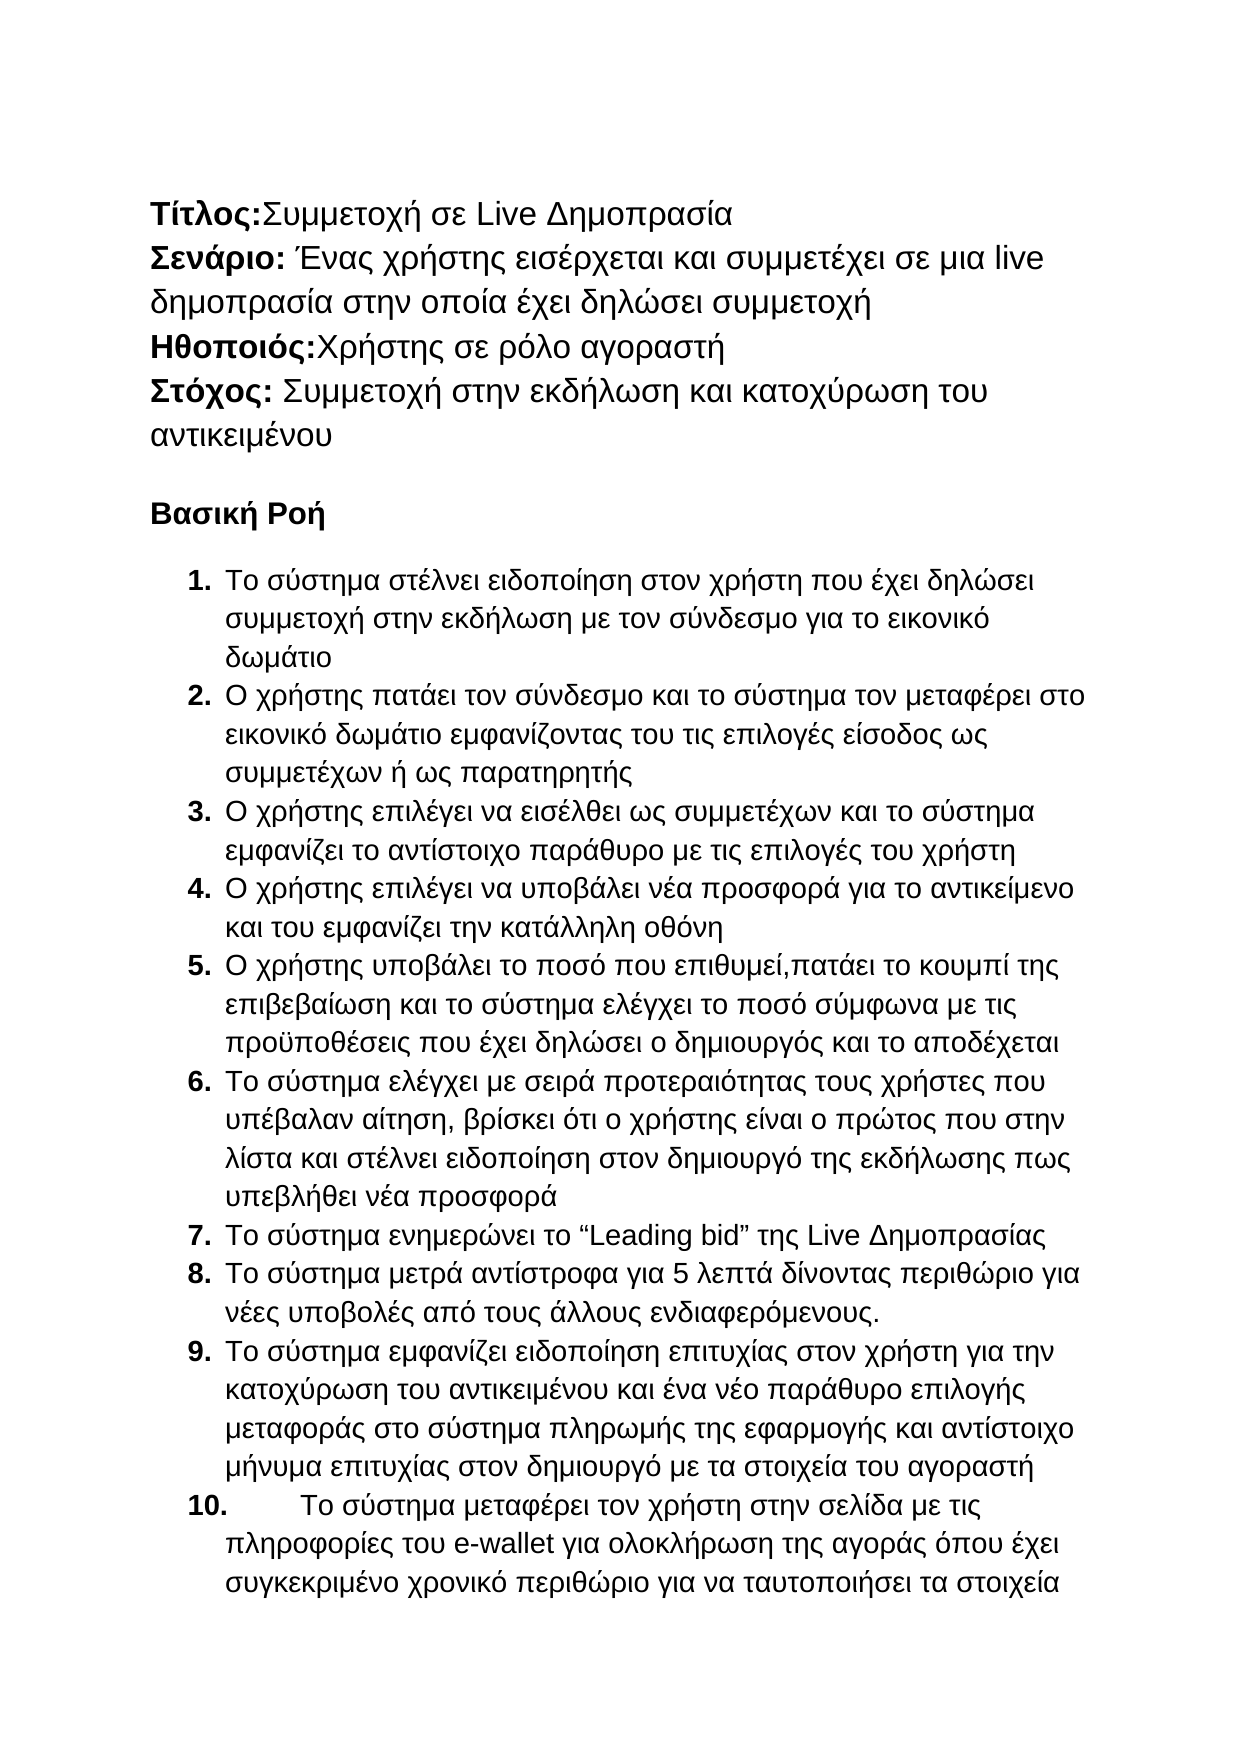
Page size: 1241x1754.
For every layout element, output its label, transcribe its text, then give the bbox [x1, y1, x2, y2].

list Το σύστημα μεταφέρει τον χρήστη στην σελίδα με τις πληροφορίες του e-wallet για ολοκλήρωση της αγοράς όπου έχει συγκεκριμένο χρονικό περιθώριο για να ταυτοποιήσει τα στοιχεία [187, 1488, 1090, 1598]
list Το σύστημα ελέγχει με σειρά προτεραιότητας τους χρήστες που υπέβαλαν αίτηση, βρίσκει ότι ο χρήστης είναι ο πρώτος που στην λίστα και στέλνει ειδοποίηση στον δημιουργό της εκδήλωσης πως υπεβλήθει νέα προσφορά [187, 1064, 1090, 1213]
text Βασική Ροή [150, 495, 1090, 531]
text Στόχος: Συμμετοχή στην εκδήλωση και κατοχύρωση του αντικειμένου [150, 371, 1090, 453]
text Ηθοποιός:Χρήστης σε ρόλο αγοραστή [150, 327, 1090, 365]
text Τίτλος:Συμμετοχή σε Live Δημοπρασία [150, 194, 1090, 233]
list Το σύστημα ενημερώνει το “Leading bid” της Live Δημοπρασίας [187, 1218, 1090, 1251]
list Ο χρήστης υποβάλει το ποσό που επιθυμεί,πατάει το κουμπί της επιβεβαίωση και το σύστημα ελέγχει το ποσό σύμφωνα με τις προϋποθέσεις που έχει δηλώσει ο δημιουργός και το αποδέχεται [187, 948, 1090, 1059]
list Ο χρήστης πατάει τον σύνδεσμο και το σύστημα τον μεταφέρει στο εικονικό δωμάτιο εμφανίζοντας του τις επιλογές είσοδος ως συμμετέχων ή ως παρατηρητής [187, 678, 1090, 789]
list Ο χρήστης επιλέγει να εισέλθει ως συμμετέχων και το σύστημα εμφανίζει το αντίστοιχο παράθυρο με τις επιλογές του χρήστη [187, 794, 1090, 866]
list Το σύστημα στέλνει ειδοποίηση στον χρήστη που έχει δηλώσει συμμετοχή στην εκδήλωση με τον σύνδεσμο για το εικονικό δωμάτιο [187, 563, 1090, 673]
list Το σύστημα μετρά αντίστροφα για 5 λεπτά δίνοντας περιθώριο για νέες υποβολές από τους άλλους ενδιαφερόμενους. [187, 1256, 1090, 1328]
list Ο χρήστης επιλέγει να υποβάλει νέα προσφορά για το αντικείμενο και του εμφανίζει την κατάλληλη οθόνη [187, 871, 1090, 943]
list Το σύστημα εμφανίζει ειδοποίηση επιτυχίας στον χρήστη για την κατοχύρωση του αντικειμένου και ένα νέο παράθυρο επιλογής μεταφοράς στο σύστημα πληρωμής της εφαρμογής και αντίστοιχο μήνυμα επιτυχίας στον δημιουργό με τα στοιχεία του αγοραστή [187, 1333, 1090, 1483]
text Σενάριο: Ένας χρήστης εισέρχεται και συμμετέχει σε μια live δημοπρασία στην οποία έχει δηλώσει συμμετοχή [150, 238, 1090, 321]
